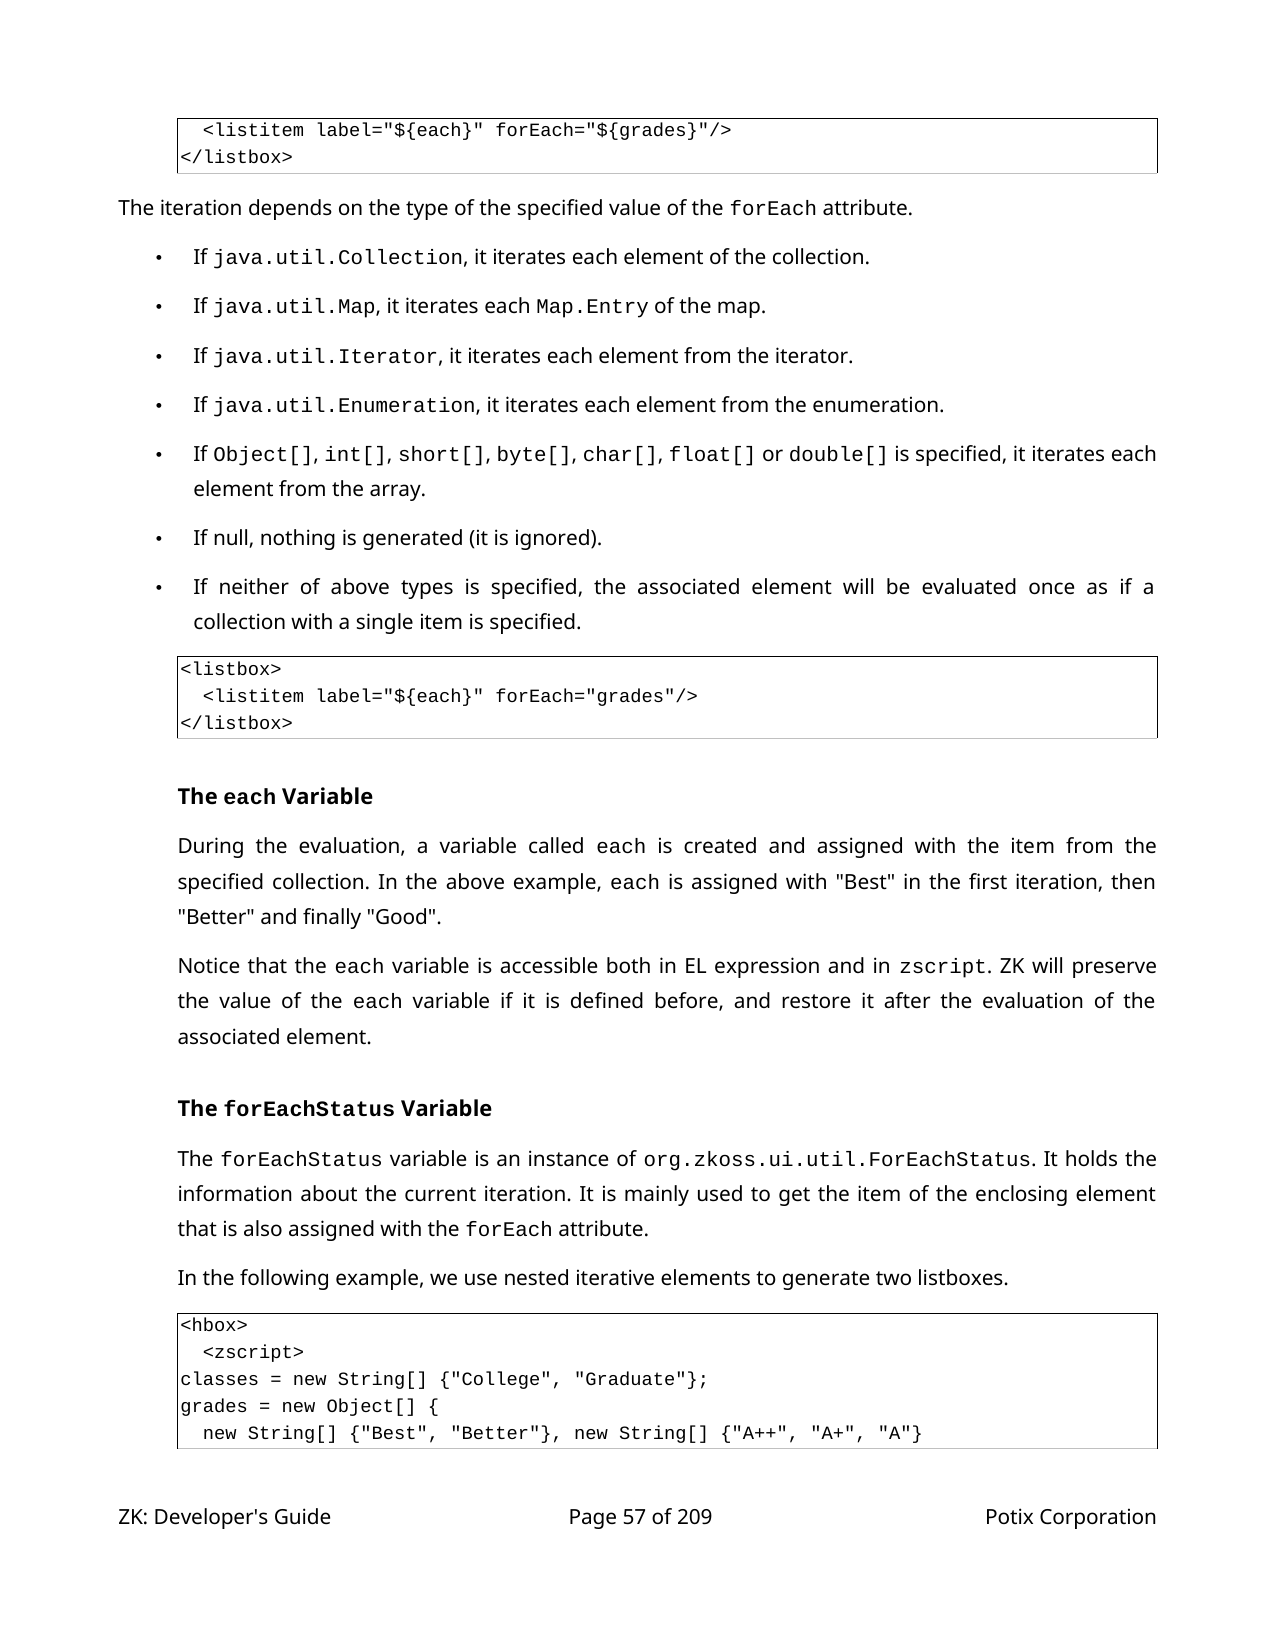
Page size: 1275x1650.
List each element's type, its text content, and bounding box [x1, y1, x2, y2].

text <hbox> [178, 1314, 1157, 1337]
text new String[] {"Best", "Better"}, new String[] {"A++", "A+", "A"} [178, 1421, 1157, 1448]
list If java.util.Enumeration, it iterates each element from the enumeration. [156, 390, 1157, 418]
text <zscript> [178, 1339, 1157, 1364]
text The iteration depends on the type of the specified value of the forEach attribute. [118, 193, 1157, 222]
list If java.util.Map, it iterates each Map.Entry of the map. [156, 292, 1157, 320]
text <listitem label="${each}" forEach="${grades}"/> [178, 119, 1157, 142]
list If java.util.Collection, it iterates each element of the collection. [156, 242, 1157, 271]
text In the following example, we use nested iterative elements to generate two listboxes. [177, 1263, 1157, 1292]
text Notice that the each variable is accessible both in EL expression and in zscript. ZK will preserve the value of the each variable if it is defined before, and restore it after the evaluation of the associated element. [177, 951, 1157, 1050]
text The forEachStatus variable is an instance of org.zkoss.ui.util.ForEachStatus. It holds the information about the current iteration. It is mainly used to get the item of the enclosing element that is also assigned with the forEach attribute. [177, 1144, 1157, 1243]
text classes = new String[] {"College", "Graduate"}; [178, 1367, 1157, 1391]
text grades = new Object[] { [178, 1394, 1157, 1418]
subtitle The each Variable [177, 781, 1157, 811]
text </listbox> [178, 711, 1157, 738]
list If java.util.Iterator, it iterates each element from the iterator. [156, 341, 1157, 369]
text <listitem label="${each}" forEach="grades"/> [178, 683, 1157, 708]
text </listbox> [178, 145, 1157, 173]
list If Object[], int[], short[], byte[], char[], float[] or double[] is specified, it iterates each element from the array. [156, 439, 1157, 503]
subtitle The forEachStatus Variable [177, 1093, 1157, 1123]
text <listbox> [178, 657, 1157, 681]
text During the evaluation, a variable called each is created and assigned with the item from the specified collection. In the above example, each is assigned with "Best" in the first iteration, then "Better" and finally "Good". [177, 831, 1157, 931]
list If neither of above types is specified, the associated element will be evaluated once as if a collection with a single item is specified. [156, 572, 1157, 636]
list If null, nothing is generated (it is ignored). [156, 523, 1157, 552]
